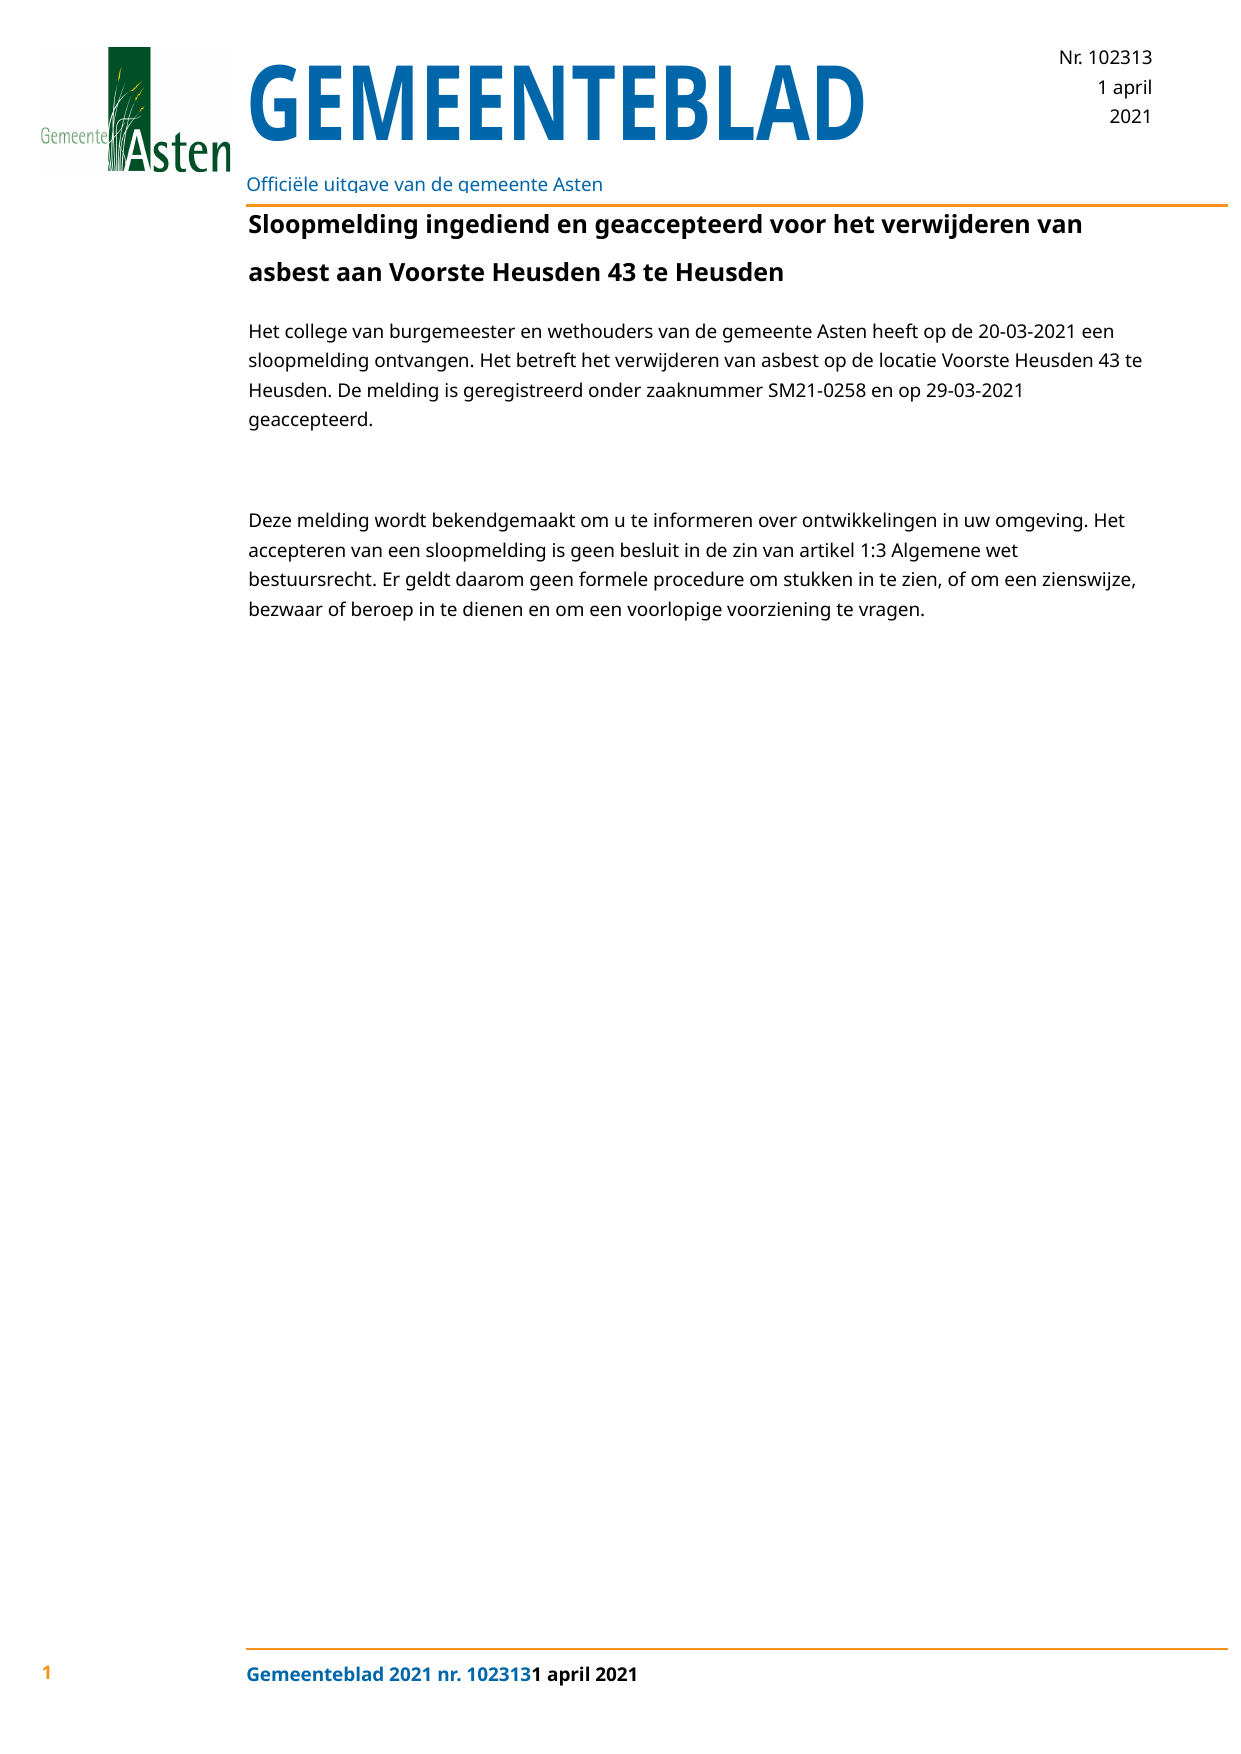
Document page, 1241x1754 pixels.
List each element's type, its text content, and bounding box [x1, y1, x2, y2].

text Het college van burgemeester en wethouders van de gemeente Asten heeft op de 20-03-2021 een sloopmelding ontvangen. Het betreft het verwijderen van asbest op de locatie Voorste Heusden 43 te Heusden. De melding is geregistreerd onder zaaknummer SM21-0258 en op 29-03-2021 geaccepteerd. [248, 318, 1152, 432]
picture [41, 47, 231, 172]
text Sloopmelding ingediend en geaccepteerd voor het verwijderen van asbest aan Voorste Heusden 43 te Heusden [248, 207, 1152, 288]
text Deze melding wordt bekendgemaakt om u te informeren over ontwikkelingen in uw omgeving. Het accepteren van een sloopmelding is geen besluit in de zin van artikel 1:3 Algemene wet bestuursrecht. Er geldt daarom geen formele procedure om stukken in te zien, of om een zienswijze, bezwaar of beroep in te dienen en om een voorlopige voorziening te vragen. [248, 507, 1152, 622]
